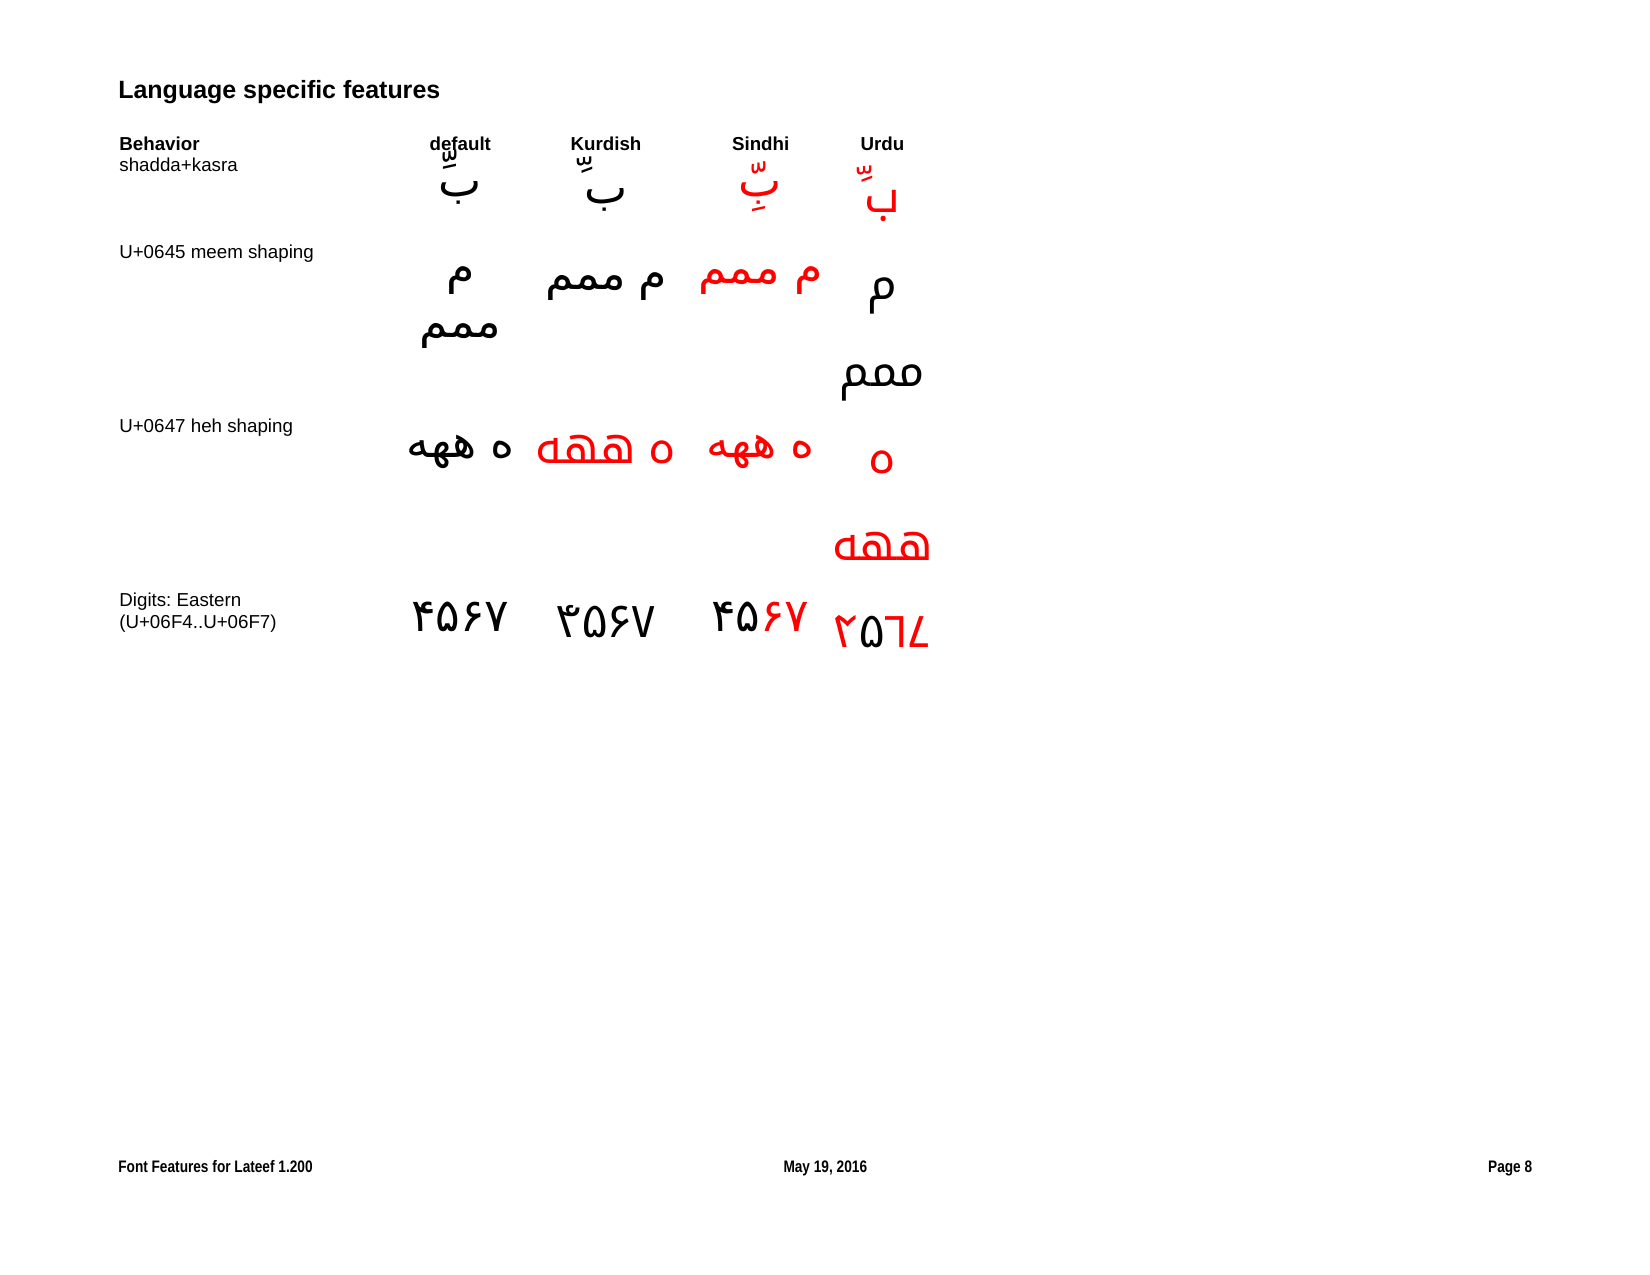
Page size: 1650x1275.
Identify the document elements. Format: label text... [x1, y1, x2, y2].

table_cell ه ههه [831, 415, 933, 589]
table_cell Digits: Eastern (U+06F4..U+06F7) [118, 589, 399, 676]
table_cell U+0645 meem shaping [118, 241, 399, 415]
table_cell م ممم [521, 241, 690, 415]
table_cell بِّ [831, 154, 933, 241]
table_cell بِّ [521, 154, 690, 241]
table_cell U+0647 heh shaping [118, 415, 399, 589]
table_cell ۴۵۶۷ [399, 589, 521, 676]
table_cell م ممم [690, 241, 831, 415]
table_cell م ممم [831, 241, 933, 415]
table_cell ۴۵۶۷ [831, 589, 933, 676]
table_cell م ممم [399, 241, 521, 415]
table_cell ۴۵۶۷ [690, 589, 831, 676]
text Language specific features [118, 75, 1532, 104]
table_header Behavior [118, 133, 399, 154]
table_header Urdu [831, 133, 933, 154]
table_header Sindhi [690, 133, 831, 154]
table_cell بِّ [399, 154, 521, 241]
table_cell ه ههه [399, 415, 521, 589]
table_cell بِّ [690, 154, 831, 241]
table_header Kurdish [521, 133, 690, 154]
table_cell shadda+kasra [118, 154, 399, 241]
table_header default [399, 133, 521, 154]
table_cell ه ههه [690, 415, 831, 589]
table_cell ۴۵۶۷ [521, 589, 690, 676]
table_cell ه ههه [521, 415, 690, 589]
